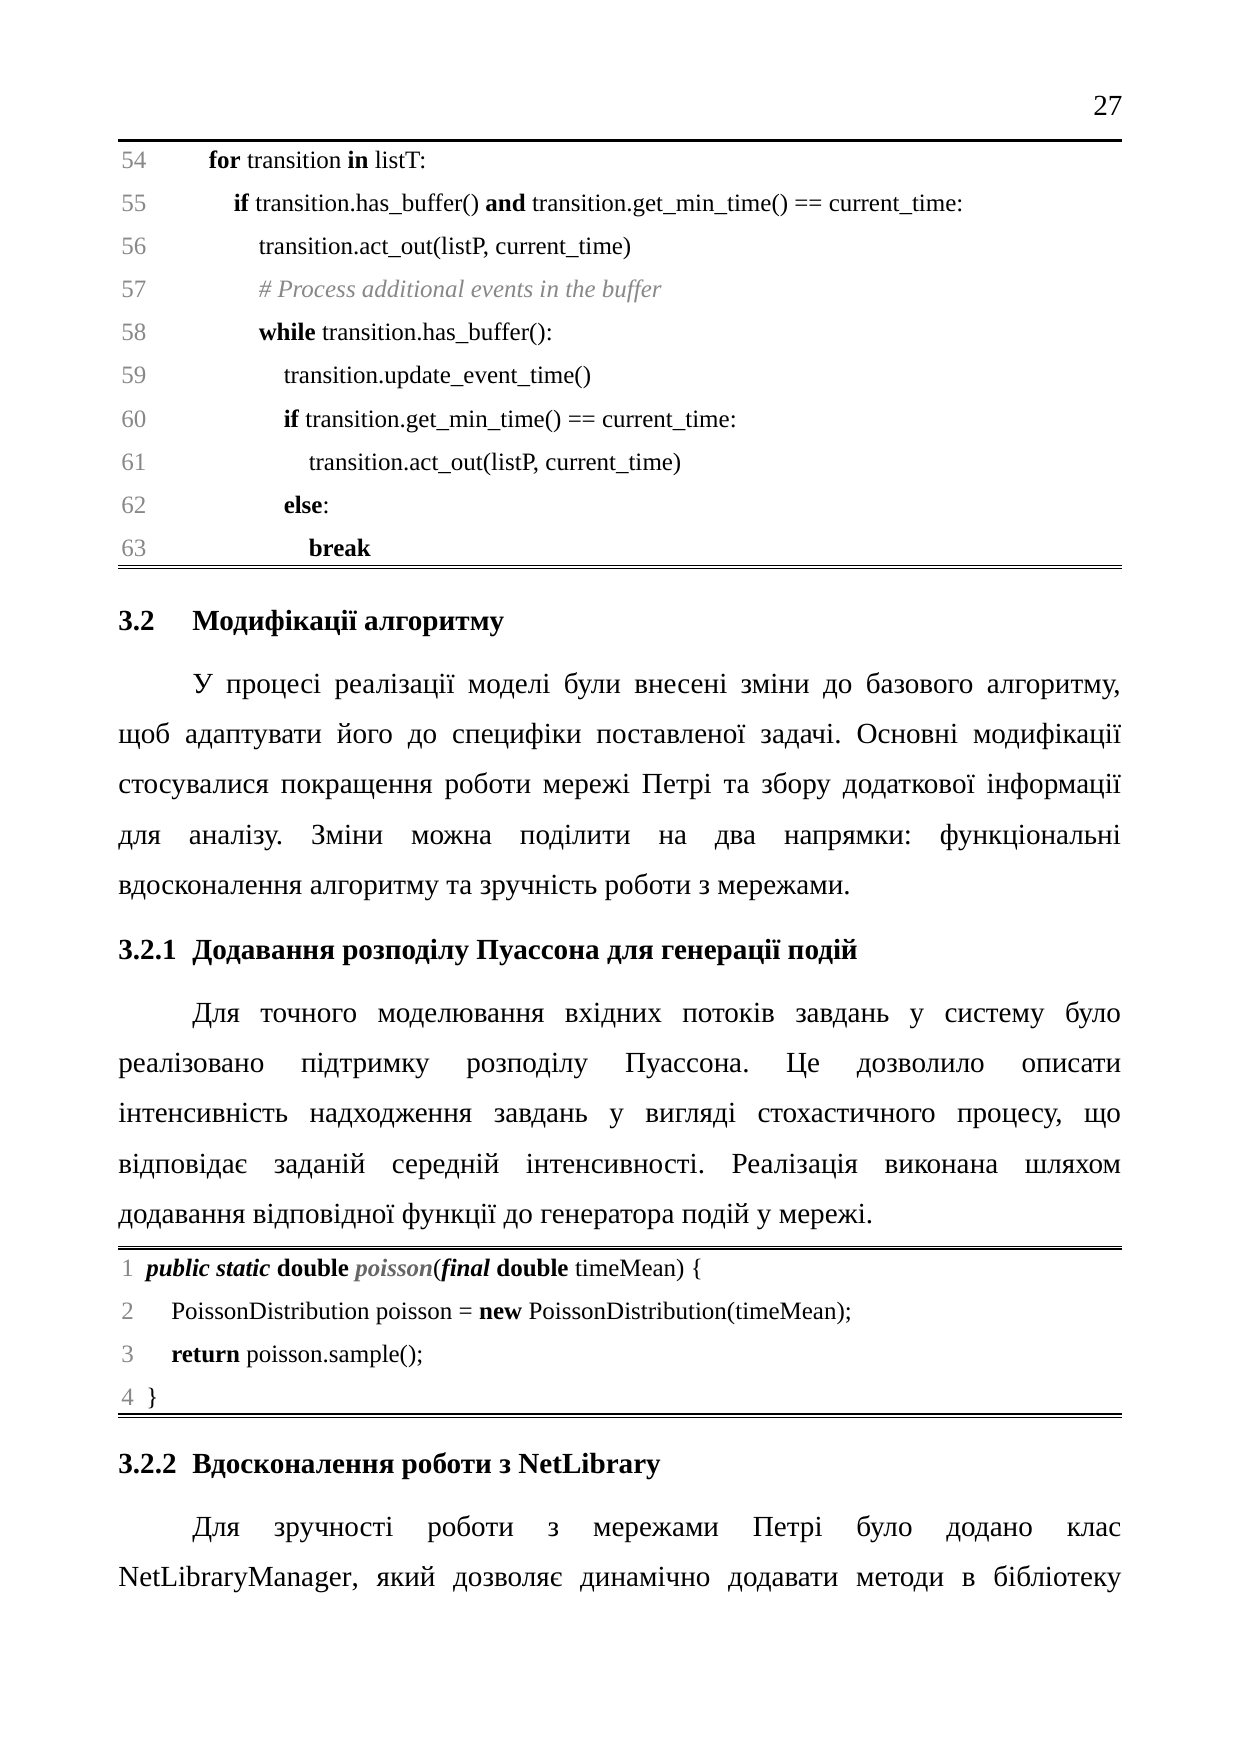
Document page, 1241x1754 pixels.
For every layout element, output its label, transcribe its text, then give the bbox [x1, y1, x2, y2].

text 1 public static double poisson(final double timeMean) { [118, 1250, 1122, 1281]
text У процесі реалізації моделі були внесені зміни до базового алгоритму, щоб адаптувати його до специфіки поставленої задачі. Основні модифікації стосувалися покращення роботи мережі Петрі та збору додаткової інформації для аналізу. Зміни можна поділити на два напрямки: функціональні вдосконалення алгоритму та зручність роботи з мережами. [118, 666, 1122, 901]
text 56 transition.act_out(listP, current_time) [118, 225, 1122, 260]
text Для зручності роботи з мережами Петрі було додано клас NetLibraryManager, який дозволяє динамічно додавати методи в бібліотеку [118, 1509, 1122, 1592]
text 60 if transition.get_min_time() == current_time: [118, 397, 1122, 432]
text Для точного моделювання вхідних потоків завдань у систему було реалізовано підтримку розподілу Пуассона. Це дозволило описати інтенсивність надходження завдань у вигляді стохастичного процесу, що відповідає заданій середній інтенсивності. Реалізація виконана шляхом додавання відповідної функції до генератора подій у мережі. [118, 995, 1122, 1230]
text 58 while transition.has_buffer(): [118, 311, 1122, 346]
text 55 if transition.has_buffer() and transition.get_min_time() == current_time: [118, 182, 1122, 217]
text 4 } [118, 1376, 1122, 1413]
subtitle Вдосконалення роботи з NetLibrary [118, 1446, 1122, 1479]
text 3 return poisson.sample(); [118, 1333, 1122, 1368]
text 57 # Process additional events in the buffer [118, 268, 1122, 303]
subtitle Модифікації алгоритму [118, 603, 1122, 637]
text 2 PoissonDistribution poisson = new PoissonDistribution(timeMean); [118, 1289, 1122, 1324]
subtitle Додавання розподілу Пуассона для генерації подій [118, 932, 1122, 966]
text 59 transition.update_event_time() [118, 354, 1122, 389]
text 54 for transition in listT: [118, 142, 1122, 174]
text 62 else: [118, 484, 1122, 519]
text 61 transition.act_out(listP, current_time) [118, 441, 1122, 476]
text 63 break [118, 527, 1122, 565]
